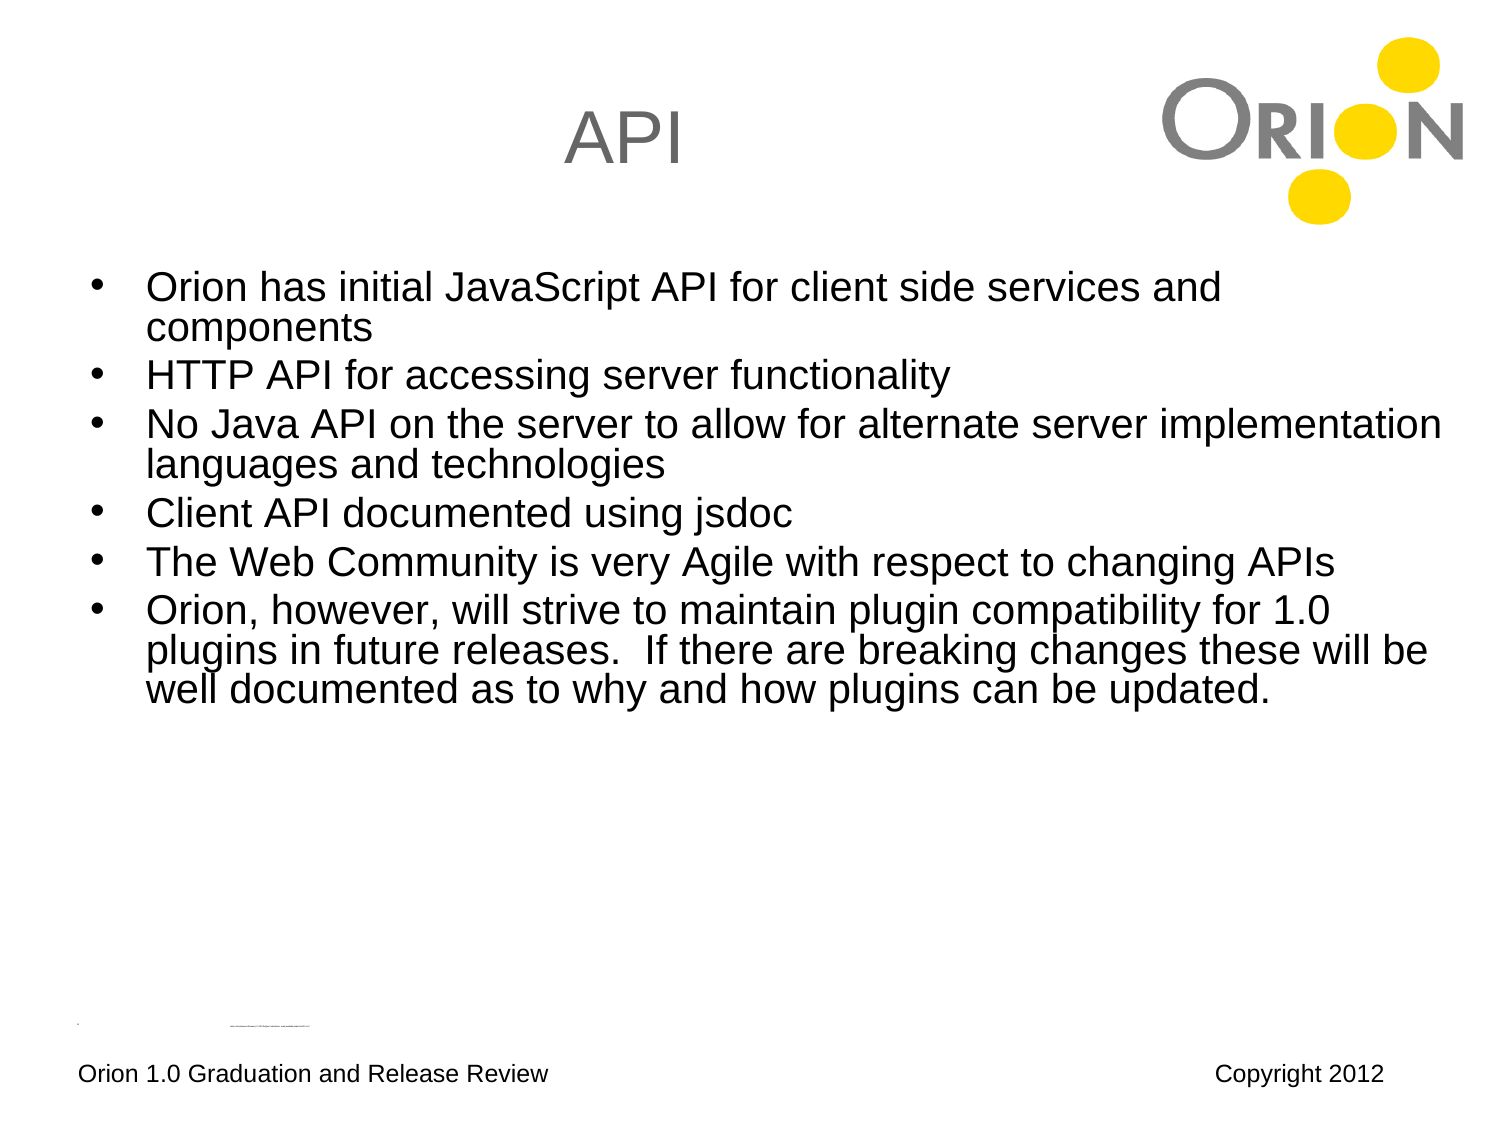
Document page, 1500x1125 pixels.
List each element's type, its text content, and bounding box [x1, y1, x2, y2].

picture [1162, 37, 1463, 225]
title API [74, 45, 1176, 233]
list Orion has initial JavaScript API for client side services and components HTTP API for accessing server functionality No Java API on the server to allow for alternate server implementation languages and technologies Client API documented using jsdoc The Web Community is very Agile with respect to changing APIs Orion, however, will strive to maintain plugin compatibility for 1.0 plugins in future releases. If there are breaking changes these will be well documented as to why and how plugins can be updated. [74, 262, 1475, 1006]
